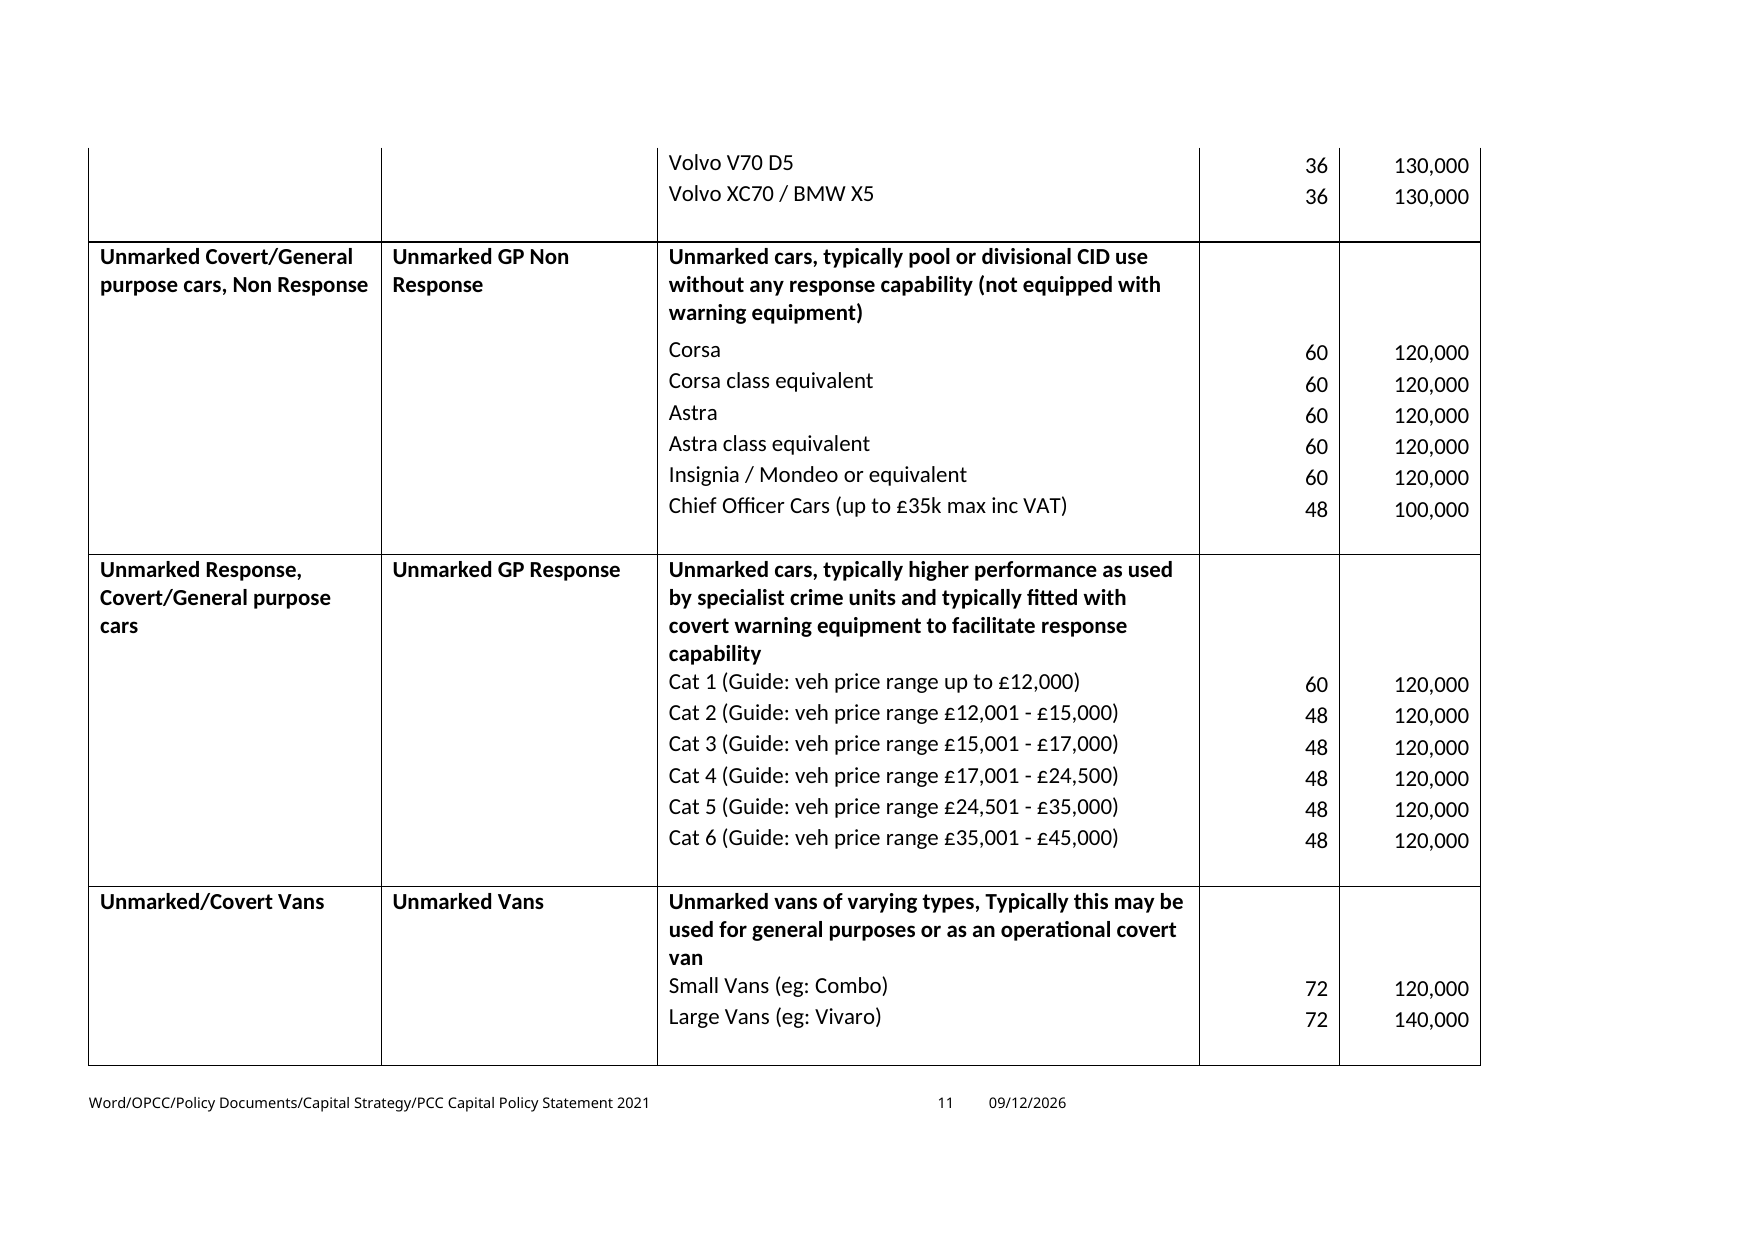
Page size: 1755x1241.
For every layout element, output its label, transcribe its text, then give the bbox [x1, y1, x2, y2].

table_cell [1340, 1034, 1480, 1065]
table_cell 120,000 [1340, 335, 1480, 366]
table_cell [89, 730, 381, 761]
table_cell 48 [1200, 823, 1339, 854]
table_cell 120,000 [1340, 761, 1480, 792]
table_cell [89, 210, 381, 241]
table_cell Small Vans (eg: Combo) [658, 971, 1199, 1002]
table_cell Volvo V70 D5 [658, 148, 1199, 179]
table_cell [382, 855, 657, 886]
table_cell [89, 761, 381, 792]
table_cell [1200, 555, 1339, 667]
table_cell [382, 366, 657, 398]
table_cell 100,000 [1340, 491, 1480, 523]
table_cell [1340, 555, 1480, 667]
table_cell 48 [1200, 792, 1339, 823]
table_cell [658, 855, 1199, 886]
table_cell 48 [1200, 730, 1339, 761]
table_cell 72 [1200, 1002, 1339, 1033]
table_cell Unmarked GP Response [382, 555, 657, 667]
table_cell Cat 5 (Guide: veh price range £24,501 - £35,000) [658, 792, 1199, 823]
table_cell [382, 1002, 657, 1033]
table_cell Unmarked Covert/General purpose cars, Non Response [89, 243, 381, 335]
table_cell [89, 398, 381, 429]
table_cell [89, 523, 381, 554]
table_cell Cat 4 (Guide: veh price range £17,001 - £24,500) [658, 761, 1199, 792]
table_cell [658, 210, 1199, 241]
table_cell 120,000 [1340, 698, 1480, 729]
table_cell 36 [1200, 179, 1339, 210]
table_cell 60 [1200, 429, 1339, 460]
table_cell 60 [1200, 667, 1339, 698]
table_cell Insignia / Mondeo or equivalent [658, 460, 1199, 491]
table_cell 48 [1200, 491, 1339, 523]
table_cell [1200, 855, 1339, 886]
table_cell [1200, 887, 1339, 971]
table_cell [382, 792, 657, 823]
table_cell [1340, 243, 1480, 335]
table_cell Corsa [658, 335, 1199, 366]
table_cell [89, 698, 381, 729]
table_cell 130,000 [1340, 148, 1480, 179]
table_cell Unmarked/Covert Vans [89, 887, 381, 971]
table_cell Unmarked vans of varying types, Typically this may be used for general purposes or as an operational covert van [658, 887, 1199, 971]
table_cell [89, 429, 381, 460]
table_cell [89, 148, 381, 179]
table_cell [1340, 523, 1480, 554]
table_cell [89, 823, 381, 854]
table_cell 120,000 [1340, 792, 1480, 823]
table_cell 48 [1200, 761, 1339, 792]
table_cell Cat 3 (Guide: veh price range £15,001 - £17,000) [658, 730, 1199, 761]
table_cell [382, 823, 657, 854]
table_cell Unmarked Response, Covert/General purpose cars [89, 555, 381, 667]
table_cell [89, 1002, 381, 1033]
table_cell [89, 1034, 381, 1065]
table_cell Cat 2 (Guide: veh price range £12,001 - £15,000) [658, 698, 1199, 729]
table_cell [89, 179, 381, 210]
table_cell 130,000 [1340, 179, 1480, 210]
table_cell [382, 179, 657, 210]
table_cell [1200, 210, 1339, 241]
table_cell Unmarked GP Non Response [382, 243, 657, 335]
table_cell [382, 761, 657, 792]
table_cell 120,000 [1340, 823, 1480, 854]
table_cell [658, 1034, 1199, 1065]
table_cell Unmarked Vans [382, 887, 657, 971]
table_cell [382, 1034, 657, 1065]
table_cell 36 [1200, 148, 1339, 179]
table_cell 120,000 [1340, 667, 1480, 698]
table_cell 48 [1200, 698, 1339, 729]
table_cell [382, 523, 657, 554]
table_cell [1200, 523, 1339, 554]
table_cell [89, 667, 381, 698]
table_cell [382, 429, 657, 460]
table_cell [382, 335, 657, 366]
table_cell 60 [1200, 335, 1339, 366]
table_cell 120,000 [1340, 460, 1480, 491]
table_cell [658, 523, 1199, 554]
table_cell 60 [1200, 460, 1339, 491]
table_cell Cat 1 (Guide: veh price range up to £12,000) [658, 667, 1199, 698]
table_cell Astra class equivalent [658, 429, 1199, 460]
table_cell 120,000 [1340, 730, 1480, 761]
table_cell Large Vans (eg: Vivaro) [658, 1002, 1199, 1033]
table_cell [89, 366, 381, 398]
table_cell 60 [1200, 398, 1339, 429]
table_cell [1200, 243, 1339, 335]
table_cell [382, 460, 657, 491]
table_cell [382, 398, 657, 429]
table_cell Unmarked cars, typically higher performance as used by specialist crime units and typically fitted with covert warning equipment to facilitate response capability [658, 555, 1199, 667]
table_cell [1340, 887, 1480, 971]
table_cell [89, 335, 381, 366]
table_cell Chief Officer Cars (up to £35k max inc VAT) [658, 491, 1199, 523]
table_cell 120,000 [1340, 429, 1480, 460]
table_cell [382, 698, 657, 729]
table_cell [382, 667, 657, 698]
table_cell [1340, 855, 1480, 886]
table_cell [382, 210, 657, 241]
table_cell Corsa class equivalent [658, 366, 1199, 398]
table_cell [1340, 210, 1480, 241]
table_cell [382, 971, 657, 1002]
table_cell [382, 148, 657, 179]
table_cell [89, 855, 381, 886]
table_cell 120,000 [1340, 971, 1480, 1002]
table_cell Astra [658, 398, 1199, 429]
table_cell Cat 6 (Guide: veh price range £35,001 - £45,000) [658, 823, 1199, 854]
table_cell [89, 792, 381, 823]
table_cell 60 [1200, 366, 1339, 398]
table_cell [89, 491, 381, 523]
table_cell 120,000 [1340, 366, 1480, 398]
table_cell [89, 971, 381, 1002]
table_cell [382, 491, 657, 523]
table_cell 120,000 [1340, 398, 1480, 429]
table_cell 140,000 [1340, 1002, 1480, 1033]
table_cell [89, 460, 381, 491]
table_cell [382, 730, 657, 761]
table_cell Unmarked cars, typically pool or divisional CID use without any response capability (not equipped with warning equipment) [658, 243, 1199, 335]
table_cell 72 [1200, 971, 1339, 1002]
table_cell Volvo XC70 / BMW X5 [658, 179, 1199, 210]
table_cell [1200, 1034, 1339, 1065]
